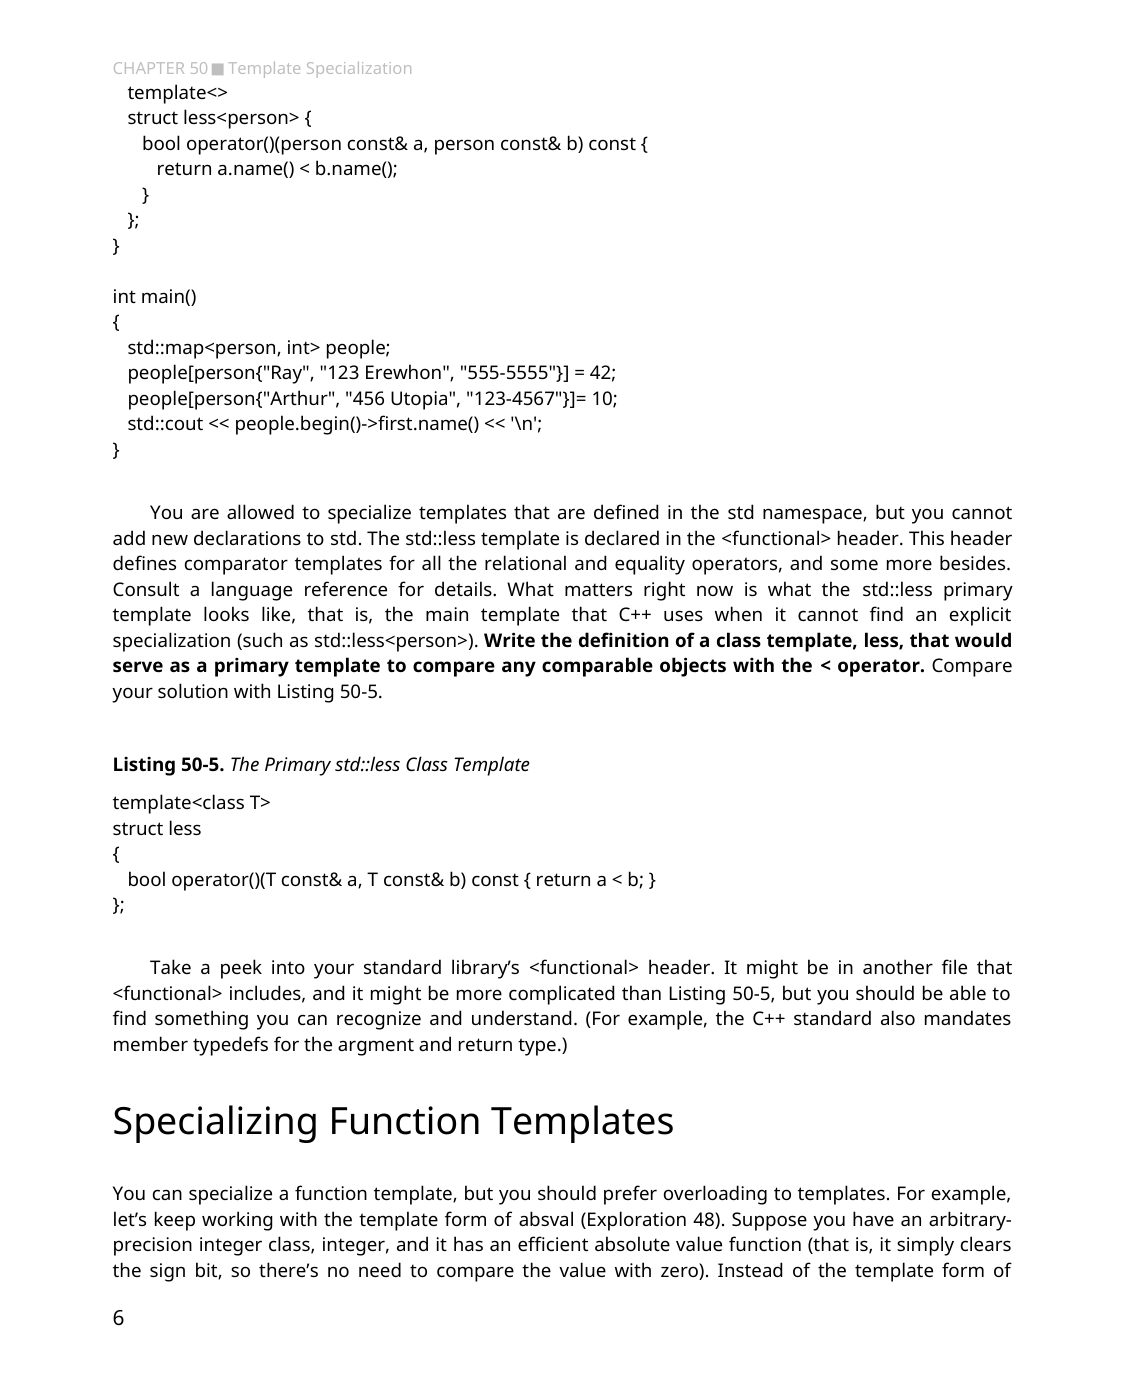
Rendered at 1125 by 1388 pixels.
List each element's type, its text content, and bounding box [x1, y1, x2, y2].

text } [112, 181, 1012, 207]
text Listing 50-5. The Primary std::less Class Template [112, 751, 1012, 777]
text template<> [112, 79, 1012, 104]
text { [112, 309, 1012, 334]
text Take a peek into your standard library’s <functional> header. It might be in another file that <functional> includes, and it might be more complicated than Listing 50-5, but you should be able to find something you can recognize and understand. (For example, the C++ standard also mandates member typedefs for the argment and return type.) [112, 954, 1012, 1057]
text bool operator()(person const& a, person const& b) const { [112, 130, 1012, 156]
text return a.name() < b.name(); [112, 156, 1012, 181]
subtitle Specializing Function Templates [112, 1094, 1012, 1145]
text You can specialize a function template, but you should prefer overloading to templates. For example, let’s keep working with the template form of absval (Exploration 48). Suppose you have an arbitrary-precision integer class, integer, and it has an efficient absolute value function (that is, it simply clears the sign bit, so there’s no need to compare the value with zero). Instead of the template form of [112, 1181, 1012, 1283]
text std::map<person, int> people; [112, 334, 1012, 360]
text struct less [112, 815, 1012, 840]
text }; [112, 891, 1012, 917]
text You are allowed to specialize templates that are defined in the std namespace, but you cannot add new declarations to std. The std::less template is declared in the <functional> header. This header defines comparator templates for all the relational and equality operators, and some more besides. Consult a language reference for details. What matters right now is what the std::less primary template looks like, that is, the main template that C++ uses when it cannot find an explicit specialization (such as std::less<person>). Write the definition of a class template, less, that would serve as a primary template to compare any comparable objects with the < operator. Compare your solution with Listing 50-5. [112, 499, 1012, 703]
text }; [112, 207, 1012, 232]
text struct less<person> { [112, 104, 1012, 130]
text template<class T> [112, 789, 1012, 815]
text } [112, 436, 1012, 462]
text std::cout << people.begin()->first.name() << '\n'; [112, 411, 1012, 436]
text { [112, 840, 1012, 866]
text } [112, 232, 1012, 258]
text people[person{"Arthur", "456 Utopia", "123-4567"}]= 10; [112, 385, 1012, 411]
text int main() [112, 283, 1012, 309]
text people[person{"Ray", "123 Erewhon", "555-5555"}] = 42; [112, 360, 1012, 385]
text bool operator()(T const& a, T const& b) const { return a < b; } [112, 866, 1012, 891]
